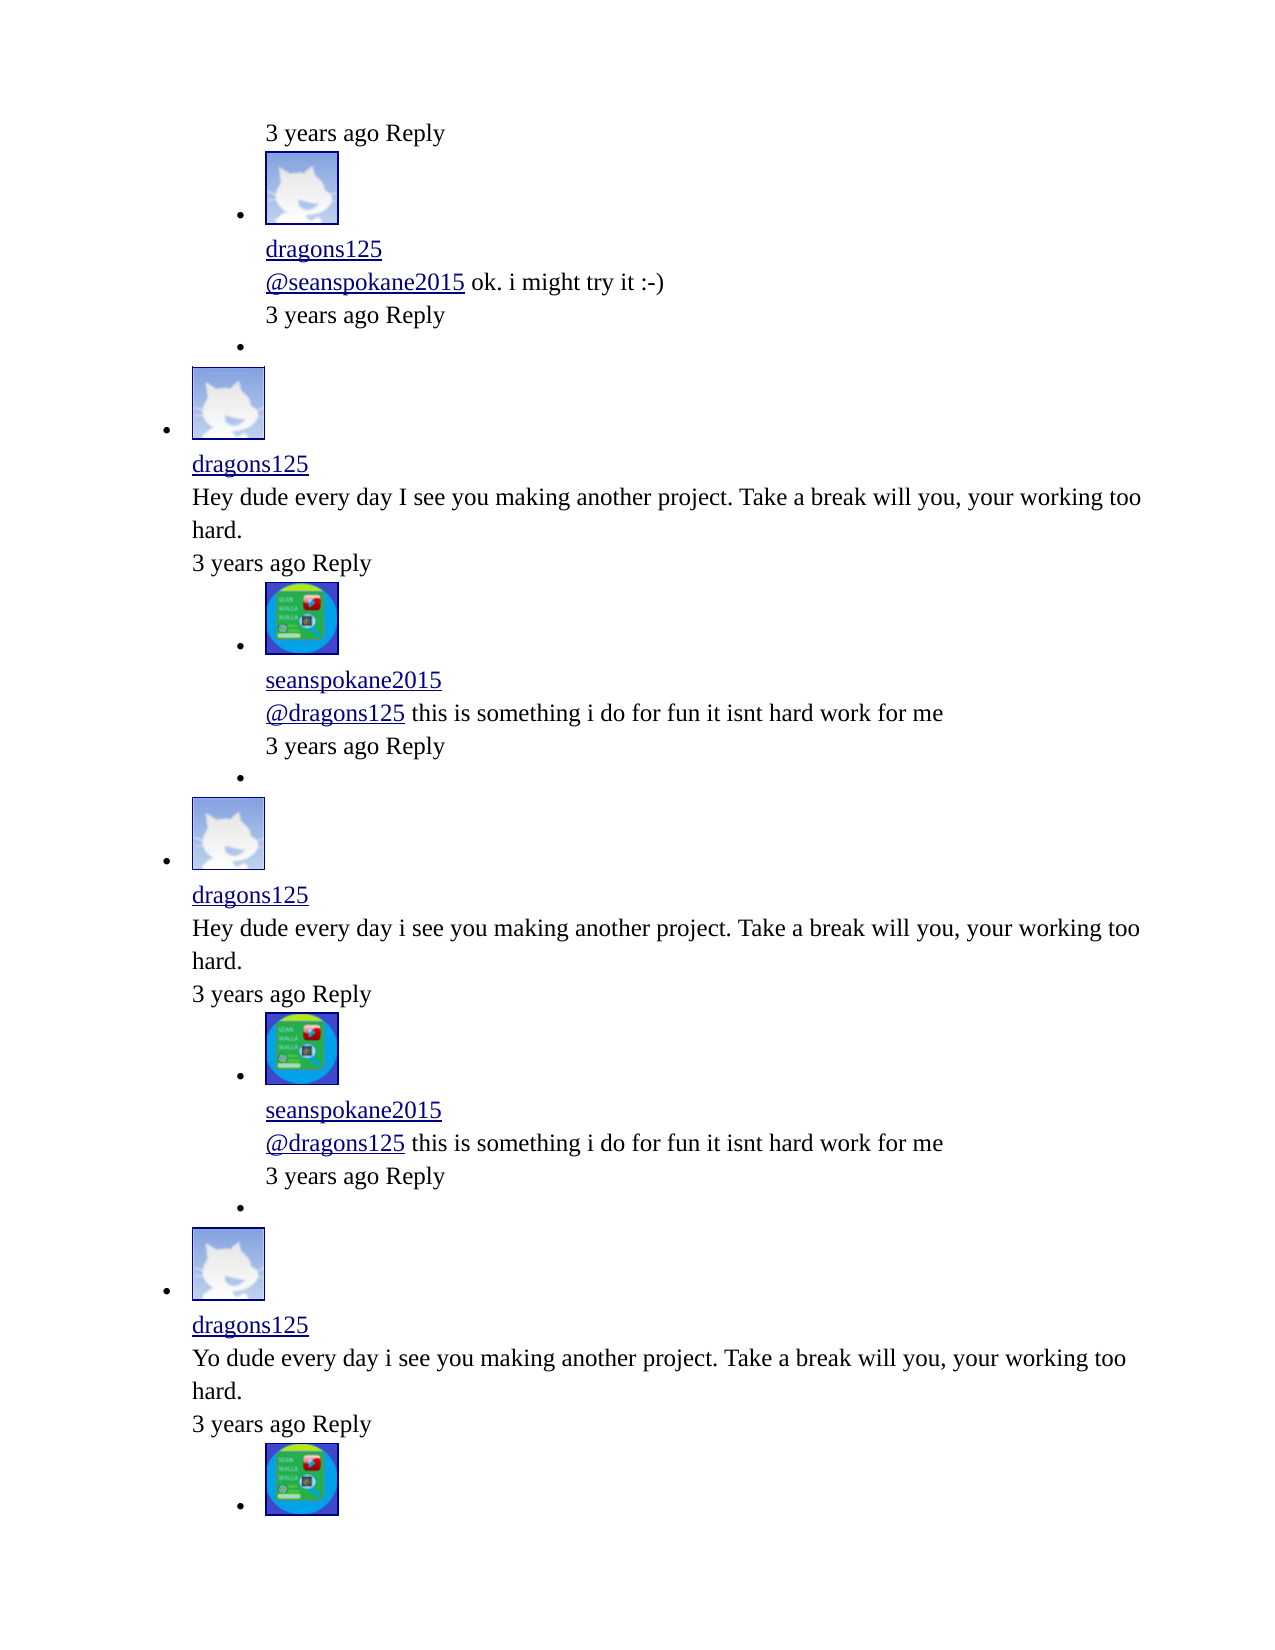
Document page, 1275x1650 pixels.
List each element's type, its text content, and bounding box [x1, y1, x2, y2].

list dragons125 [162, 1310, 1157, 1339]
list @dragons125 this is something i do for fun it isnt hard work for me [236, 1128, 1157, 1157]
picture [193, 1229, 264, 1299]
list 3 years ago Reply [236, 731, 1157, 759]
picture [267, 153, 337, 223]
picture [267, 1444, 337, 1501]
list @dragons125 this is something i do for fun it isnt hard work for me [236, 698, 1157, 726]
list 3 years ago Reply [236, 300, 1157, 329]
picture [267, 583, 337, 640]
list Yo dude every day i see you making another project. Take a break will you, your working too hard. [162, 1343, 1157, 1405]
list Hey dude every day i see you making another project. Take a break will you, your working too hard. [162, 913, 1157, 975]
list dragons125 [162, 449, 1157, 478]
list dragons125 [162, 880, 1157, 909]
picture [312, 1489, 337, 1514]
picture [267, 1063, 296, 1084]
picture [267, 1014, 337, 1070]
picture [193, 798, 264, 869]
list 3 years ago Reply [162, 1409, 1157, 1438]
list seanspokane2015 [236, 665, 1157, 693]
picture [267, 633, 290, 653]
picture [312, 628, 337, 653]
list Hey dude every day I see you making another project. Take a break will you, your working too hard. [162, 482, 1157, 544]
list 3 years ago Reply [236, 1161, 1157, 1190]
picture [193, 368, 264, 438]
list @seanspokane2015 ok. i might try it :-) [236, 267, 1157, 296]
list 3 years ago Reply [162, 548, 1157, 577]
list dragons125 [236, 234, 1157, 263]
list seanspokane2015 [236, 1095, 1157, 1124]
list 3 years ago Reply [162, 979, 1157, 1008]
list 3 years ago Reply [236, 118, 1157, 147]
picture [307, 1058, 337, 1084]
picture [267, 1494, 290, 1514]
